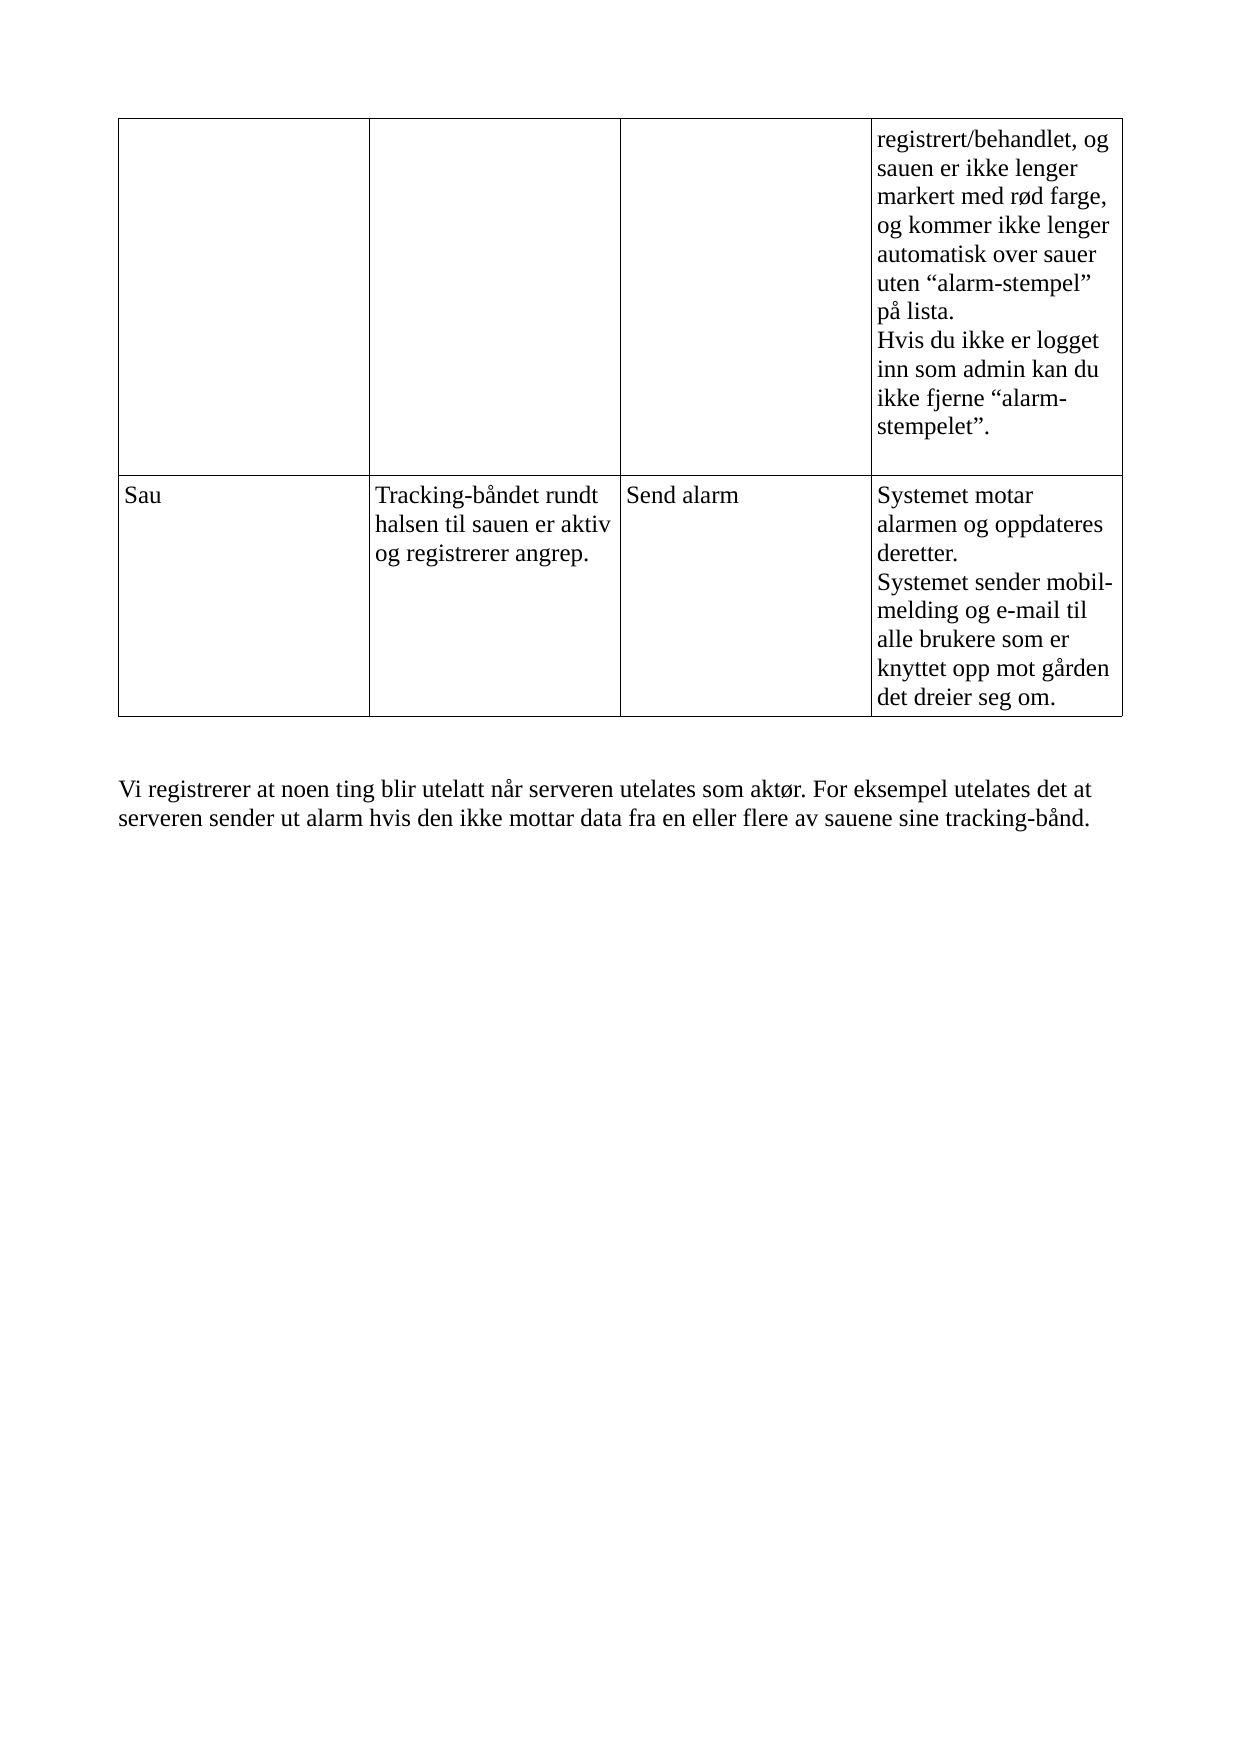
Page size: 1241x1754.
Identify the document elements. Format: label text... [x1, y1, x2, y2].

table_cell [621, 119, 871, 475]
table_cell Systemet motar alarmen og oppdateres deretter. Systemet sender mobil-melding og e-mail til alle brukere som er knyttet opp mot gården det dreier seg om. [872, 476, 1122, 716]
table_cell Tracking-båndet rundt halsen til sauen er aktiv og registrerer angrep. [370, 476, 620, 716]
table_cell registrert/behandlet, og sauen er ikke lenger markert med rød farge, og kommer ikke lenger automatisk over sauer uten “alarm-stempel” på lista. Hvis du ikke er logget inn som admin kan du ikke fjerne “alarm-stempelet”. [872, 119, 1122, 475]
table_cell Send alarm [621, 476, 871, 716]
text Vi registrerer at noen ting blir utelatt når serveren utelates som aktør. For eksempel utelates det at serveren sender ut alarm hvis den ikke mottar data fra en eller flere av sauene sine tracking-bånd. [118, 774, 1122, 831]
table_cell [119, 119, 369, 475]
table_cell [370, 119, 620, 475]
table_cell Sau [119, 476, 369, 716]
